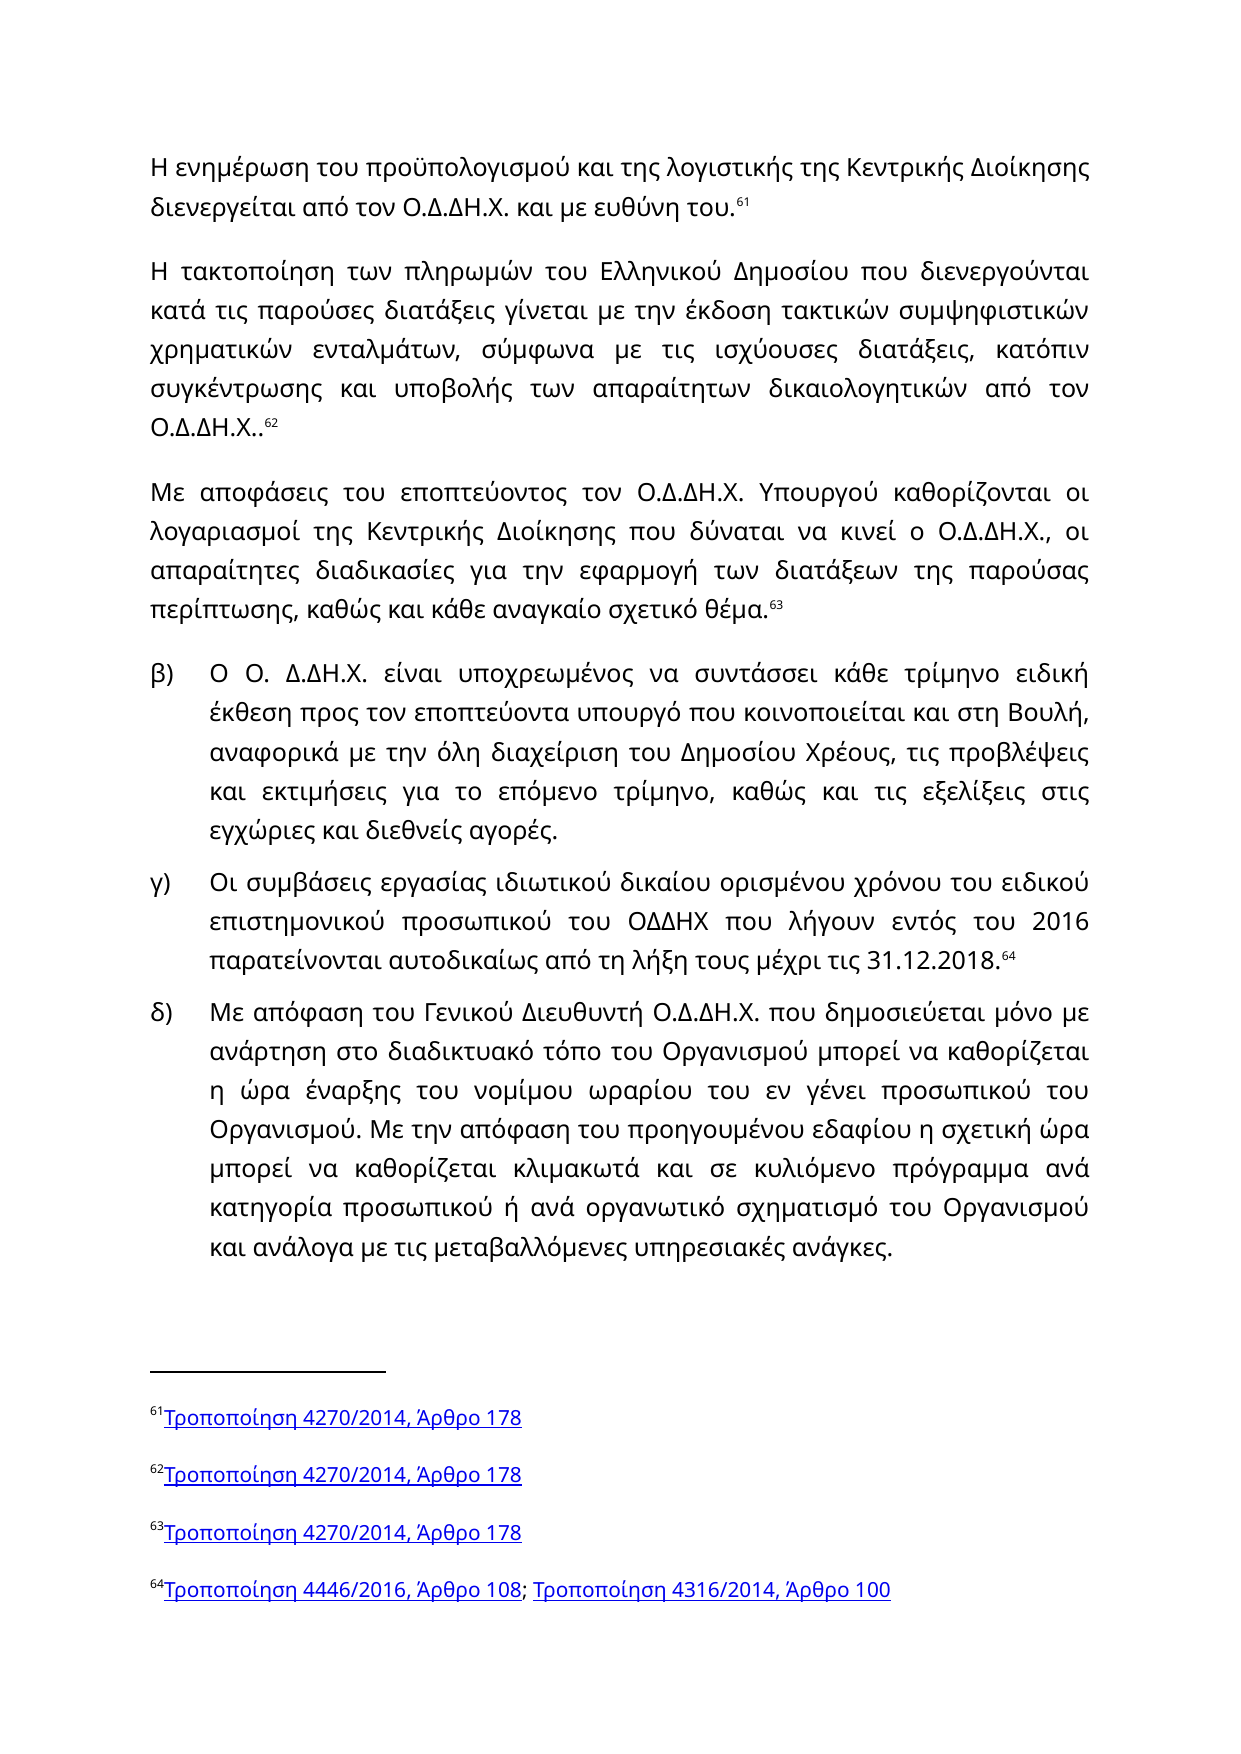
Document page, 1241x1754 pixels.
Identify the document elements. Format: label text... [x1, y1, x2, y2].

text Τροποποίηση 4270/2014, Άρθρο 178 [150, 1518, 1090, 1546]
text Τροποποίηση 4270/2014, Άρθρο 178 [150, 1460, 1090, 1489]
list β) Ο Ο. Δ.ΔΗ.Χ. είναι υποχρεωμένος να συντάσσει κάθε τρίμηνο ειδική έκθεση προς τον εποπτεύοντα υπουργό που κοινοποιείται και στη Βουλή, αναφορικά με την όλη διαχείριση του Δημοσίου Χρέους, τις προβλέψεις και εκτιμήσεις για το επόμενο τρίμηνο, καθώς και τις εξελίξεις στις εγχώριες και διεθνείς αγορές. [150, 656, 1090, 847]
text Τροποποίηση 4270/2014, Άρθρο 178 [150, 1403, 1090, 1431]
text Τροποποίηση 4446/2016, Άρθρο 108; Τροποποίηση 4316/2014, Άρθρο 100 [150, 1576, 1090, 1604]
list γ) Οι συμβάσεις εργασίας ιδιωτικού δικαίου ορισμένου χρόνου του ειδικού επιστημονικού προσωπικού του ΟΔΔΗΧ που λήγουν εντός του 2016 παρατείνονται αυτοδικαίως από τη λήξη τους μέχρι τις 31.12.2018. [150, 864, 1090, 977]
text Η τακτοποίηση των πληρωμών του Ελληνικού Δημοσίου που διενεργούνται κατά τις παρούσες διατάξεις γίνεται με την έκδοση τακτικών συμψηφιστικών χρηματικών ενταλμάτων, σύμφωνα με τις ισχύουσες διατάξεις, κατόπιν συγκέντρωσης και υποβολής των απαραίτητων δικαιολογητικών από τον Ο.Δ.ΔΗ.Χ.. [150, 253, 1090, 444]
text Η ενημέρωση του προϋπολογισμού και της λογιστικής της Κεντρικής Διοίκησης διενεργείται από τον Ο.Δ.ΔΗ.Χ. και με ευθύνη του. [150, 150, 1090, 223]
list δ) Με απόφαση του Γενικού Διευθυντή Ο.Δ.ΔΗ.Χ. που δημοσιεύεται μόνο με ανάρτηση στο διαδικτυακό τόπο του Οργανισμού μπορεί να καθορίζεται η ώρα έναρξης του νομίμου ωραρίου του εν γένει προσωπικού του Οργανισμού. Με την απόφαση του προηγουμένου εδαφίου η σχετική ώρα μπορεί να καθορίζεται κλιμακωτά και σε κυλιόμενο πρόγραμμα ανά κατηγορία προσωπικού ή ανά οργανωτικό σχηματισμό του Οργανισμού και ανάλογα με τις μεταβαλλόμενες υπηρεσιακές ανάγκες. [150, 994, 1090, 1263]
text Με αποφάσεις του εποπτεύοντος τον Ο.Δ.ΔΗ.Χ. Υπουργού καθορίζονται οι λογαριασμοί της Κεντρικής Διοίκησης που δύναται να κινεί ο Ο.Δ.ΔΗ.Χ., οι απαραίτητες διαδικασίες για την εφαρμογή των διατάξεων της παρούσας περίπτωσης, καθώς και κάθε αναγκαίο σχετικό θέμα. [150, 474, 1090, 626]
